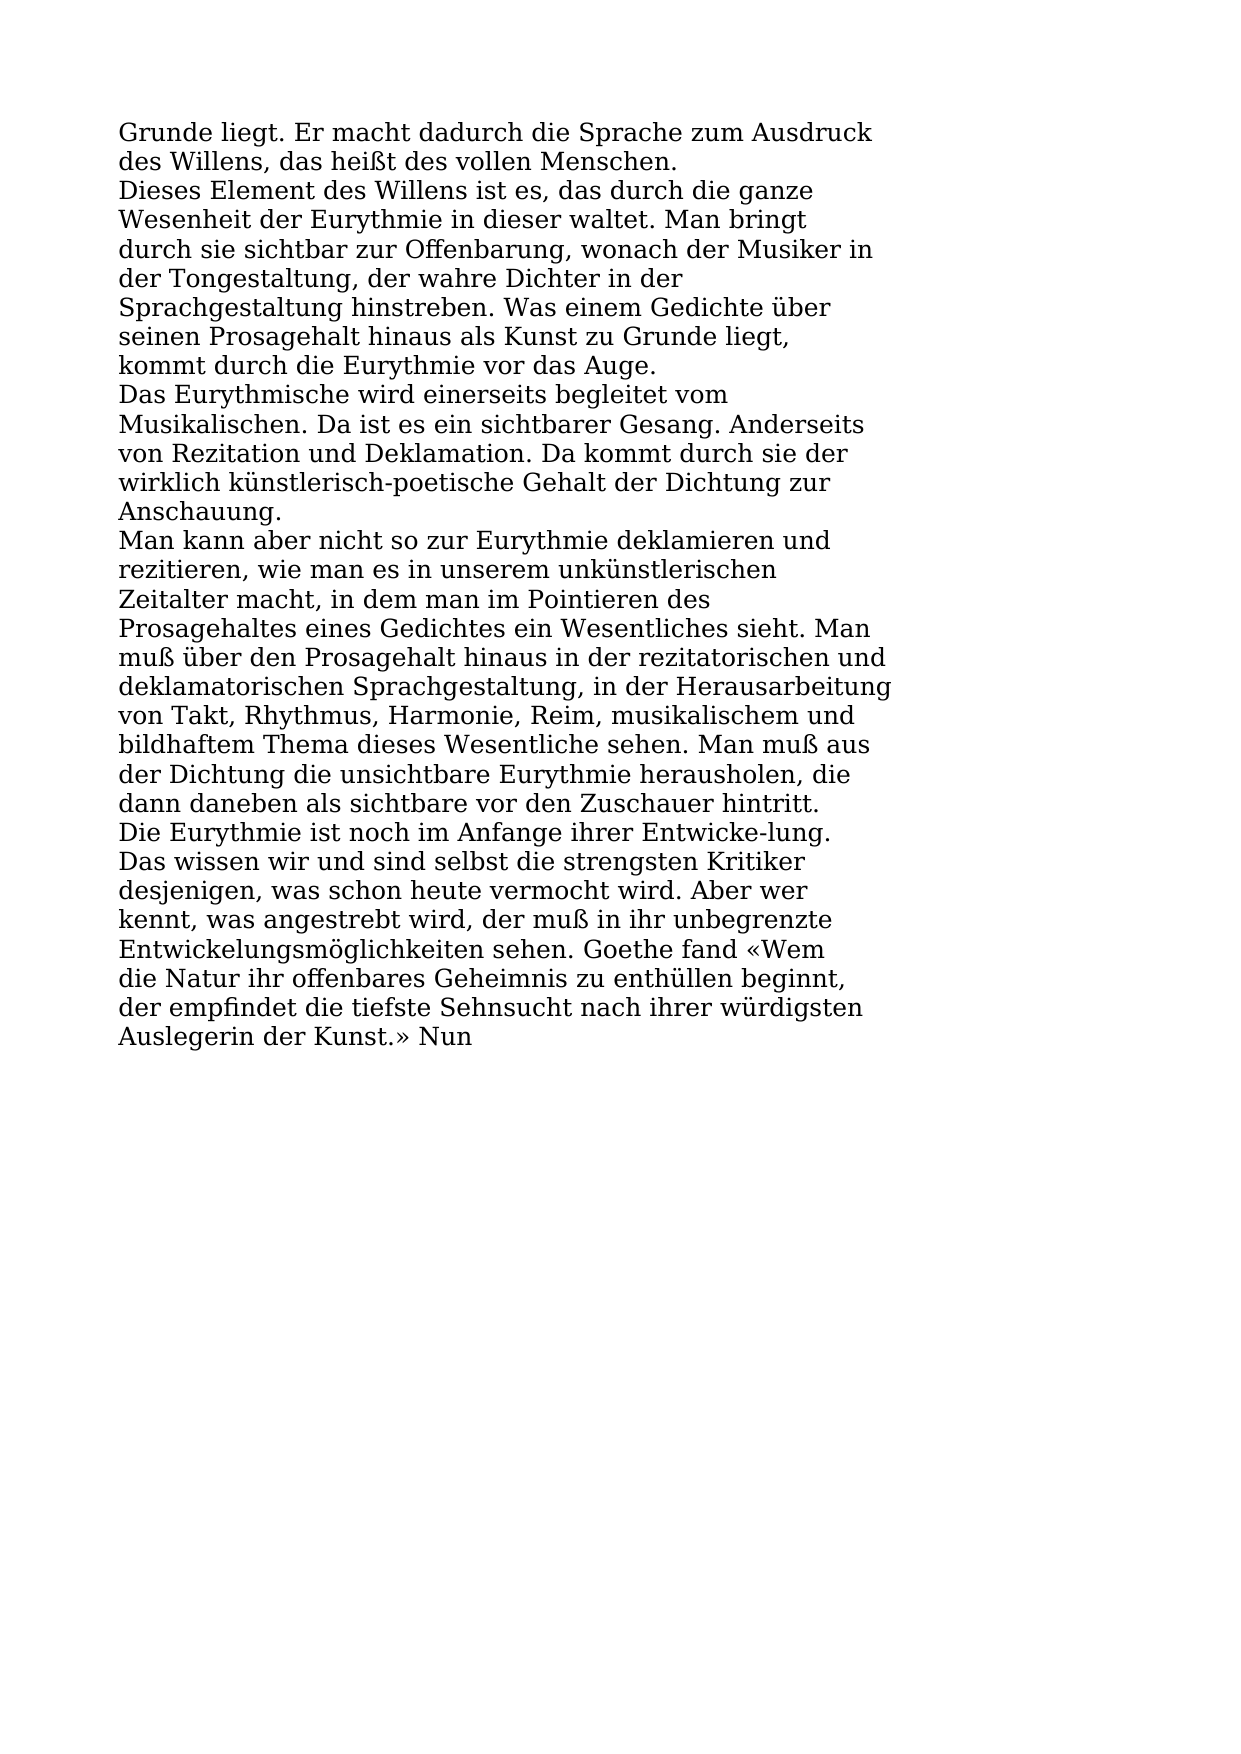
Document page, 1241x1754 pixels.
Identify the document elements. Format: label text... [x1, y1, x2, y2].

text Das wissen wir und sind selbst die strengsten Kritiker [118, 847, 1122, 876]
text Sprachgestaltung hinstreben. Was einem Gedichte über [118, 293, 1122, 322]
text Man kann aber nicht so zur Eurythmie deklamieren und [118, 526, 1122, 556]
text Wesenheit der Eurythmie in dieser waltet. Man bringt [118, 206, 1122, 235]
text von Takt, Rhythmus, Harmonie, Reim, musikalischem und [118, 701, 1122, 731]
text dann daneben als sichtbare vor den Zuschauer hintritt. [118, 789, 1122, 818]
text die Natur ihr offenbares Geheimnis zu enthüllen beginnt, [118, 964, 1122, 993]
text Entwickelungsmöglichkeiten sehen. Goethe fand «Wem [118, 935, 1122, 964]
text desjenigen, was schon heute vermocht wird. Aber wer [118, 876, 1122, 906]
text Dieses Element des Willens ist es, das durch die ganze [118, 176, 1122, 206]
text rezitieren, wie man es in unserem unkünstlerischen [118, 556, 1122, 585]
text Grunde liegt. Er macht dadurch die Sprache zum Ausdruck [118, 118, 1122, 147]
text der empfindet die tiefste Sehnsucht nach ihrer würdigsten [118, 993, 1122, 1022]
text Auslegerin der Kunst.» Nun [118, 1022, 1122, 1051]
text kennt, was angestrebt wird, der muß in ihr unbegrenzte [118, 906, 1122, 935]
text Prosagehaltes eines Gedichtes ein Wesentliches sieht. Man [118, 614, 1122, 643]
text Die Eurythmie ist noch im Anfange ihrer Entwicke-lung. [118, 818, 1122, 847]
text der Tongestaltung, der wahre Dichter in der [118, 264, 1122, 293]
text Musikalischen. Da ist es ein sichtbarer Gesang. Anderseits [118, 410, 1122, 439]
text kommt durch die Eurythmie vor das Auge. [118, 351, 1122, 381]
text Das Eurythmische wird einerseits begleitet vom [118, 381, 1122, 410]
text muß über den Prosagehalt hinaus in der rezitatorischen und [118, 643, 1122, 672]
text durch sie sichtbar zur Offenbarung, wonach der Musiker in [118, 235, 1122, 264]
text von Rezitation und Deklamation. Da kommt durch sie der [118, 439, 1122, 468]
text der Dichtung die unsichtbare Eurythmie herausholen, die [118, 760, 1122, 789]
text Anschauung. [118, 497, 1122, 526]
text Zeitalter macht, in dem man im Pointieren des [118, 585, 1122, 614]
text wirklich künstlerisch-poetische Gehalt der Dichtung zur [118, 468, 1122, 497]
text bildhaftem Thema dieses Wesentliche sehen. Man muß aus [118, 731, 1122, 760]
text seinen Prosagehalt hinaus als Kunst zu Grunde liegt, [118, 322, 1122, 351]
text des Willens, das heißt des vollen Menschen. [118, 147, 1122, 176]
text deklamatorischen Sprachgestaltung, in der Herausarbeitung [118, 672, 1122, 701]
